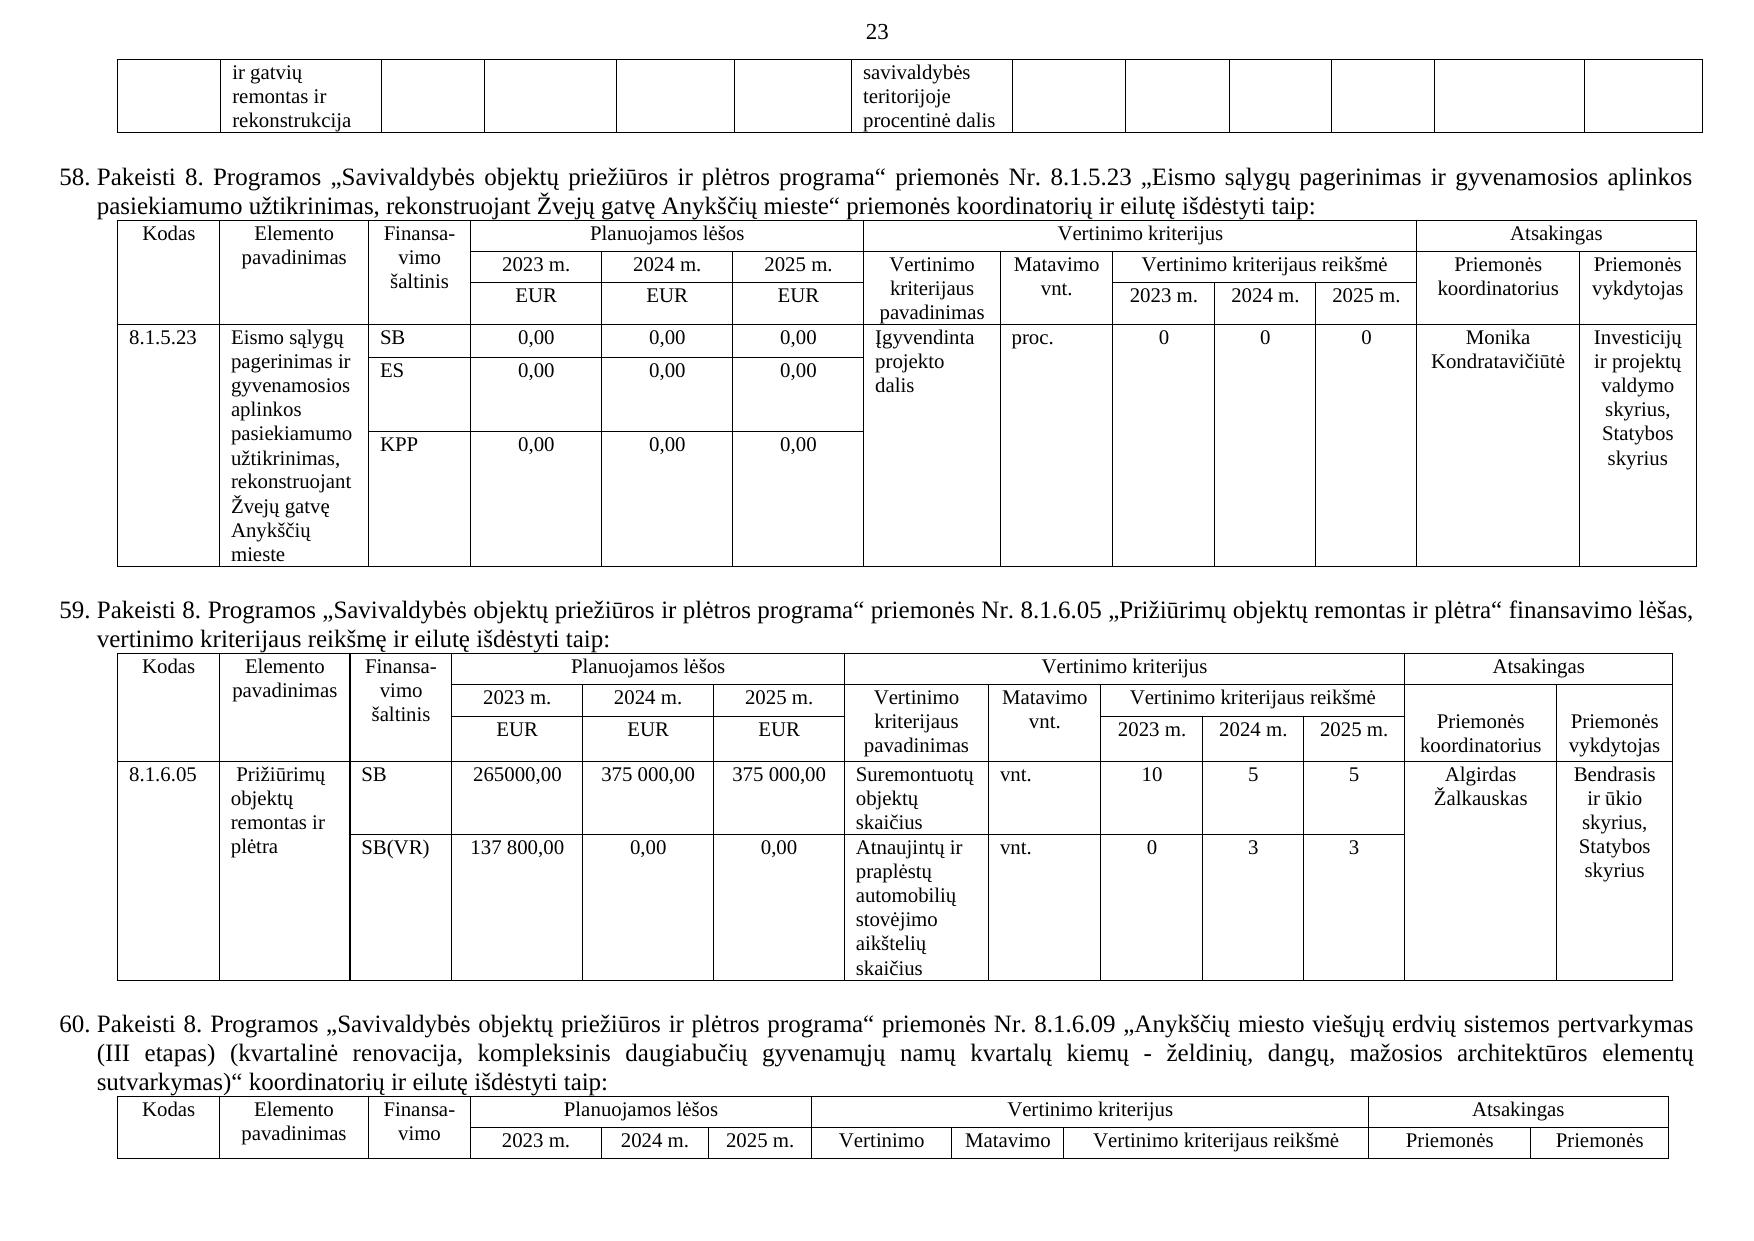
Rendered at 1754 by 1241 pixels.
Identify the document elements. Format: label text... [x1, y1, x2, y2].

table_cell [1697, 324, 1721, 357]
table_cell Algirdas Žalkauskas [1405, 762, 1556, 979]
table_cell Priemonės [1369, 1128, 1530, 1158]
table_cell Monika Kondratavičiūtė [1417, 325, 1579, 566]
table_cell [1673, 834, 1697, 979]
table_cell [1585, 60, 1702, 132]
table_cell SB(VR) [351, 835, 451, 979]
table_cell 2024 m. [583, 685, 713, 716]
table_header Vertinimo kriterijus [845, 654, 1404, 684]
table_cell [1126, 60, 1229, 132]
table_cell Bendrasis ir ūkio skyrius, Statybos skyrius [1557, 762, 1672, 979]
table_cell 8.1.6.05 [118, 762, 219, 979]
table_header Elemento pavadinimas [220, 221, 368, 324]
table_header Planuojamos lėšos [471, 221, 863, 251]
table_cell 0 [1215, 325, 1315, 566]
table_cell EUR [733, 283, 863, 324]
table_header Elemento pavadinimas [220, 1097, 368, 1158]
table_cell 2024 m. [602, 252, 732, 282]
table_cell 3 [1203, 835, 1303, 979]
table_cell Priemonės koordinatorius [1417, 252, 1579, 324]
table_cell 0,00 [583, 835, 713, 979]
table_cell Priemonės vykdytojas [1557, 685, 1672, 761]
table_cell 375 000,00 [583, 762, 713, 834]
table_cell 0,00 [733, 432, 863, 566]
table_cell 10 [1101, 762, 1202, 834]
table_cell 2023 m. [1113, 283, 1214, 324]
table_cell 0 [1101, 835, 1202, 979]
table_cell 0,00 [471, 325, 601, 357]
table_cell 0,00 [602, 432, 732, 566]
table_cell 2023 m. [471, 1128, 601, 1158]
table_cell Matavimo [952, 1128, 1063, 1158]
table_header Finansa-vimo [369, 1097, 470, 1158]
table_cell [485, 60, 616, 132]
table_cell 2025 m. [1316, 283, 1416, 324]
table_header Kodas [118, 1097, 219, 1158]
table_header Atsakingas [1405, 654, 1672, 684]
table_cell vnt. [989, 762, 1100, 834]
table_cell Priemonės vykdytojas [1580, 252, 1696, 324]
table_header [1673, 653, 1697, 684]
table_cell ES [369, 358, 470, 431]
table_header [1697, 220, 1721, 251]
table_cell KPP [369, 432, 470, 566]
table_cell [1697, 357, 1721, 431]
table_cell [735, 60, 851, 132]
table_cell 2025 m. [714, 685, 844, 716]
table_cell 2025 m. [733, 252, 863, 282]
table_cell [1013, 60, 1125, 132]
table_cell EUR [583, 717, 713, 761]
table_cell 2024 m. [1203, 717, 1303, 761]
table_header [1669, 1096, 1693, 1127]
table_header Vertinimo kriterijus [864, 221, 1416, 251]
table_cell Vertinimo kriterijaus reikšmė [1101, 685, 1404, 716]
table_cell EUR [452, 717, 582, 761]
table_cell 0,00 [714, 835, 844, 979]
table_cell ir gatvių remontas ir rekonstrukcija [221, 60, 381, 132]
table_cell [1435, 60, 1584, 132]
table_cell Prižiūrimų objektų remontas ir plėtra [220, 762, 349, 979]
table_cell Matavimo vnt. [989, 685, 1100, 761]
table_cell 5 [1304, 762, 1404, 834]
table_cell 265000,00 [452, 762, 582, 834]
table_cell Matavimo vnt. [1001, 252, 1112, 324]
table_cell savivaldybės teritorijoje procentinė dalis [852, 60, 1012, 132]
table_cell vnt. [989, 835, 1100, 979]
table_cell Vertinimo kriterijaus reikšmė [1113, 252, 1416, 282]
table_cell proc. [1001, 325, 1112, 566]
text 59. Pakeisti 8. Programos „Savivaldybės objektų priežiūros ir plėtros programa“ priemonės Nr. 8.1.6.05 „Prižiūrimų objektų remontas ir plėtra“ finansavimo lėšas, vertinimo kriterijaus reikšmę ir eilutę išdėstyti taip: [59, 596, 1695, 653]
table_cell [1697, 282, 1721, 324]
table_cell [1230, 60, 1331, 132]
table_cell [1697, 431, 1721, 566]
table_cell 8.1.5.23 [118, 325, 219, 566]
table_cell 0,00 [471, 432, 601, 566]
table_cell [1703, 59, 1707, 132]
table_header Elemento pavadinimas [220, 654, 349, 761]
text 58. Pakeisti 8. Programos „Savivaldybės objektų priežiūros ir plėtros programa“ priemonės Nr. 8.1.5.23 „Eismo sąlygų pagerinimas ir gyvenamosios aplinkos pasiekiamumo užtikrinimas, rekonstruojant Žvejų gatvę Anykščių mieste“ priemonės koordinatorių ir eilutę išdėstyti taip: [59, 162, 1695, 219]
table_header Kodas [118, 654, 219, 761]
table_cell Eismo sąlygų pagerinimas ir gyvenamosios aplinkos pasiekiamumo užtikrinimas, rekonstruojant Žvejų gatvę Anykščių mieste [220, 325, 368, 566]
table_header Planuojamos lėšos [471, 1097, 811, 1127]
table_cell [617, 60, 734, 132]
table_cell Vertinimo kriterijaus pavadinimas [864, 252, 1000, 324]
table_cell 5 [1203, 762, 1303, 834]
table_cell Atnaujintų ir praplėstų automobilių stovėjimo aikštelių skaičius [845, 835, 988, 979]
table_cell 0 [1113, 325, 1214, 566]
table_cell EUR [714, 717, 844, 761]
table_cell 0 [1316, 325, 1416, 566]
table_cell 2025 m. [709, 1128, 811, 1158]
table_cell 137 800,00 [452, 835, 582, 979]
table_cell [1673, 716, 1697, 761]
table_header Atsakingas [1369, 1097, 1668, 1127]
table_cell [382, 60, 484, 132]
table_cell SB [369, 325, 470, 357]
table_cell [1673, 761, 1697, 834]
table_cell EUR [602, 283, 732, 324]
text 60. Pakeisti 8. Programos „Savivaldybės objektų priežiūros ir plėtros programa“ priemonės Nr. 8.1.6.09 „Anykščių miesto viešųjų erdvių sistemos pertvarkymas (III etapas) (kvartalinė renovacija, kompleksinis daugiabučių gyvenamųjų namų kvartalų kiemų - želdinių, dangų, mažosios architektūros elementų sutvarkymas)“ koordinatorių ir eilutę išdėstyti taip: [59, 1009, 1695, 1096]
table_cell 2023 m. [471, 252, 601, 282]
table_cell 2023 m. [452, 685, 582, 716]
table_cell Vertinimo kriterijaus reikšmė [1064, 1128, 1368, 1158]
table_cell Vertinimo [812, 1128, 951, 1158]
table_cell [1673, 684, 1697, 716]
table_cell [1332, 60, 1434, 132]
table_header Kodas [118, 221, 219, 324]
table_header Atsakingas [1417, 221, 1696, 251]
table_cell 2023 m. [1101, 717, 1202, 761]
table_header Finansa-vimo šaltinis [351, 654, 451, 761]
table_cell 2025 m. [1304, 717, 1404, 761]
table_header Vertinimo kriterijus [812, 1097, 1368, 1127]
table_cell Investicijų ir projektų valdymo skyrius, Statybos skyrius [1580, 325, 1696, 566]
table_cell 0,00 [602, 358, 732, 431]
table_cell 0,00 [733, 358, 863, 431]
table_cell Įgyvendinta projekto dalis [864, 325, 1000, 566]
table_cell [118, 60, 220, 132]
table_cell Priemonės koordinatorius [1405, 685, 1556, 761]
table_cell 375 000,00 [714, 762, 844, 834]
table_cell Suremontuotų objektų skaičius [845, 762, 988, 834]
table_cell 0,00 [733, 325, 863, 357]
table_cell 0,00 [471, 358, 601, 431]
table_cell 0,00 [602, 325, 732, 357]
table_cell 3 [1304, 835, 1404, 979]
table_header Planuojamos lėšos [452, 654, 844, 684]
table_cell [1697, 251, 1721, 282]
table_cell Priemonės [1531, 1128, 1668, 1158]
table_cell EUR [471, 283, 601, 324]
table_cell SB [351, 762, 451, 834]
table_cell [1669, 1127, 1693, 1158]
table_header Finansa-vimo šaltinis [369, 221, 470, 324]
table_cell Vertinimo kriterijaus pavadinimas [845, 685, 988, 761]
table_cell 2024 m. [1215, 283, 1315, 324]
table_cell 2024 m. [602, 1128, 708, 1158]
